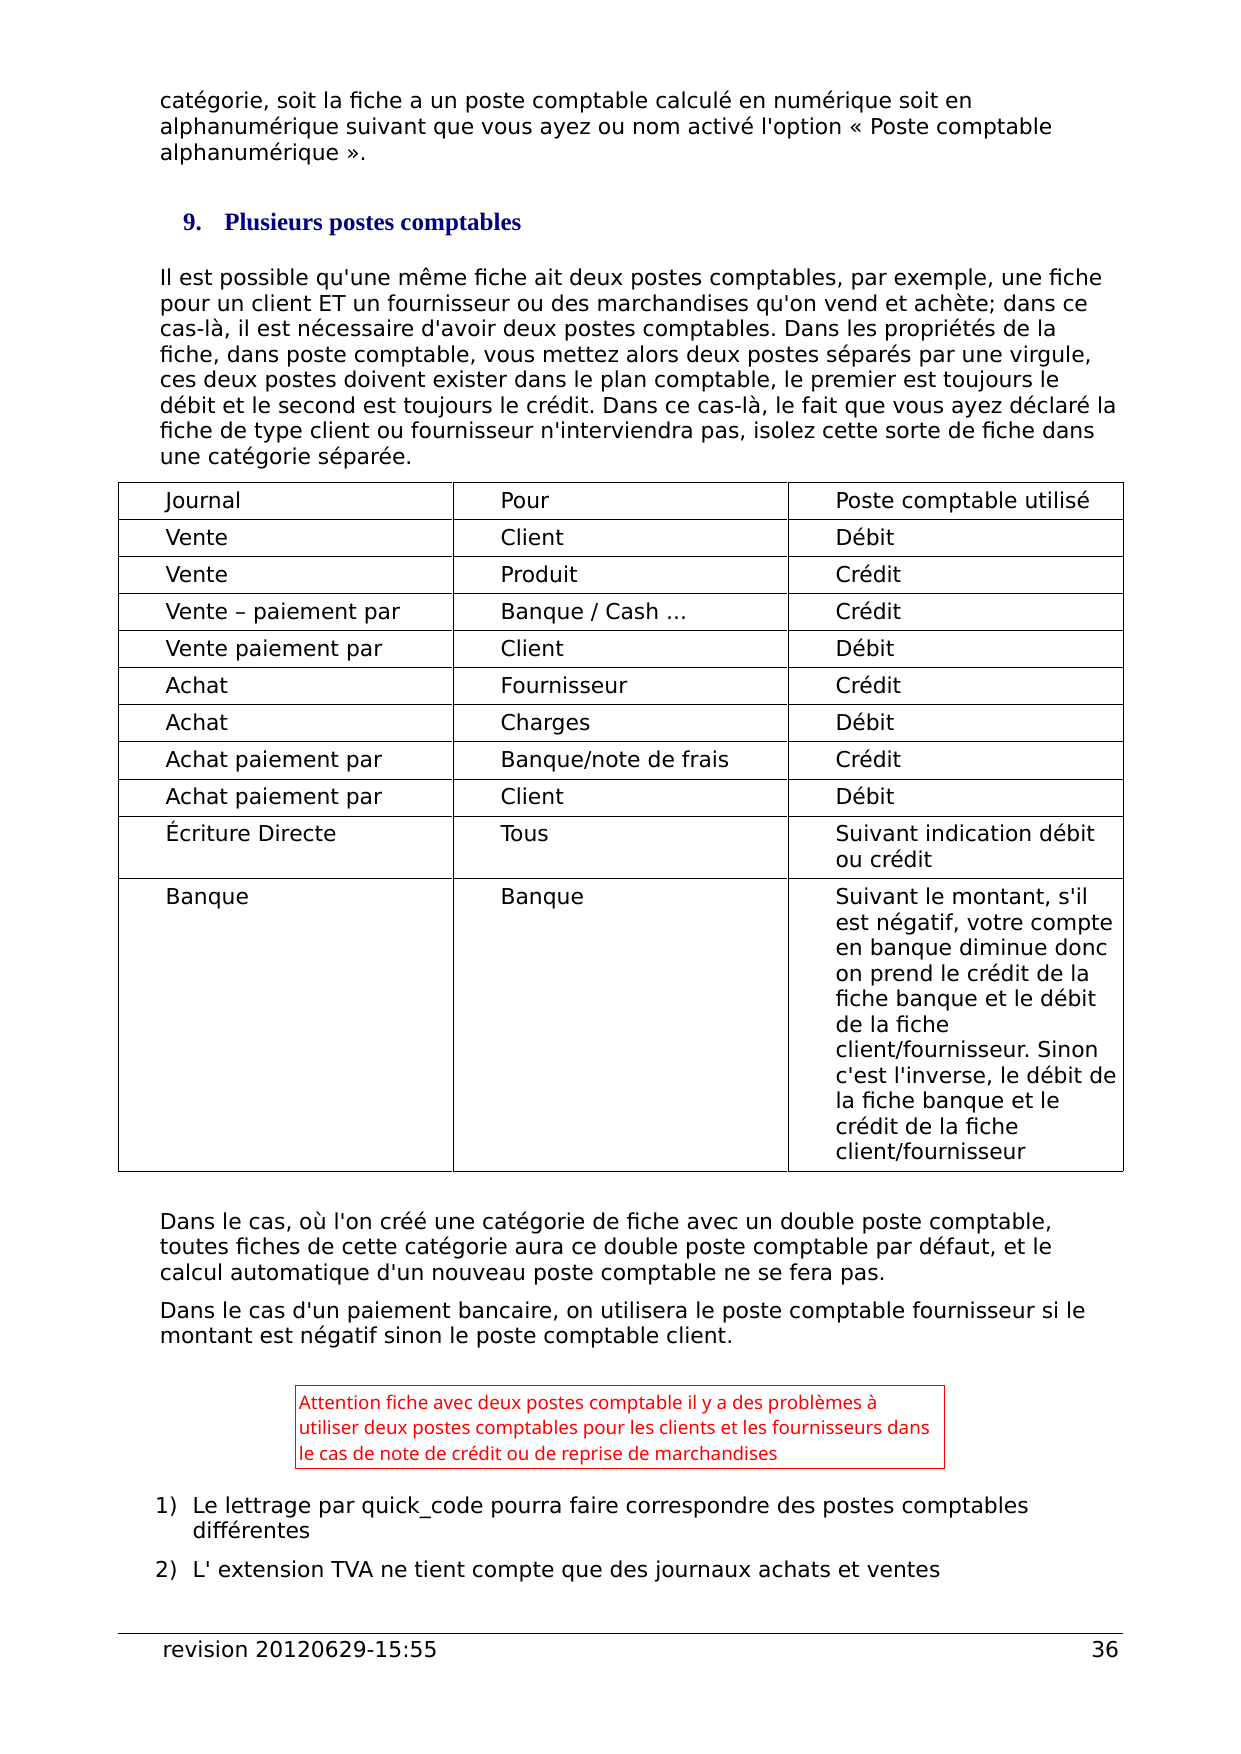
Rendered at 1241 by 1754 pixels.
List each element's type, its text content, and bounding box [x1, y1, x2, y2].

text Dans le cas d'un paiement bancaire, on utilisera le poste comptable fournisseur si le montant est négatif sinon le poste comptable client. [159, 1298, 1123, 1349]
table_cell Vente – paiement par [119, 594, 452, 630]
table_cell Vente [119, 557, 452, 593]
table_cell Débit [789, 520, 1123, 556]
table_cell Vente [119, 520, 452, 556]
text Il est possible qu'une même fiche ait deux postes comptables, par exemple, une fiche pour un client ET un fournisseur ou des marchandises qu'on vend et achète; dans ce cas-là, il est nécessaire d'avoir deux postes comptables. Dans les propriétés de la fiche, dans poste comptable, vous mettez alors deux postes séparés par une virgule, ces deux postes doivent exister dans le plan comptable, le premier est toujours le débit et le second est toujours le crédit. Dans ce cas-là, le fait que vous ayez déclaré la fiche de type client ou fournisseur n'interviendra pas, isolez cette sorte de fiche dans une catégorie séparée. [159, 265, 1123, 469]
table_cell Écriture Directe [119, 817, 452, 878]
table_header Pour [454, 483, 787, 519]
table_cell Produit [454, 557, 787, 593]
table_cell Achat [119, 705, 452, 741]
table_cell Banque / Cash ... [454, 594, 787, 630]
list L' extension TVA ne tient compte que des journaux achats et ventes [155, 1557, 1123, 1582]
table_cell Débit [789, 631, 1123, 667]
text catégorie, soit la fiche a un poste comptable calculé en numérique soit en alphanumérique suivant que vous ayez ou nom activé l'option « Poste comptable alphanumérique ». [159, 88, 1123, 165]
table_cell Tous [454, 817, 787, 878]
table_cell Crédit [789, 668, 1123, 704]
table_cell Suivant indication débit ou crédit [789, 817, 1123, 878]
table_cell Charges [454, 705, 787, 741]
table_cell Crédit [789, 742, 1123, 779]
table_header Poste comptable utilisé [789, 483, 1123, 519]
table_cell Achat [119, 668, 452, 704]
table_cell Débit [789, 705, 1123, 741]
table_cell Client [454, 520, 787, 556]
table_cell Banque/note de frais [454, 742, 787, 779]
table_cell Crédit [789, 557, 1123, 593]
table_cell Client [454, 780, 787, 816]
text Dans le cas, où l'on créé une catégorie de fiche avec un double poste comptable, toutes fiches de cette catégorie aura ce double poste comptable par défaut, et le calcul automatique d'un nouveau poste comptable ne se fera pas. [159, 1209, 1123, 1285]
table_cell Suivant le montant, s'il est négatif, votre compte en banque diminue donc on prend le crédit de la fiche banque et le débit de la fiche client/fournisseur. Sinon c'est l'inverse, le débit de la fiche banque et le crédit de la fiche client/fournisseur [789, 879, 1123, 1171]
table_cell Banque [454, 879, 787, 1171]
table_cell Client [454, 631, 787, 667]
table_cell Fournisseur [454, 668, 787, 704]
table_cell Débit [789, 780, 1123, 816]
table_cell Achat paiement par [119, 780, 452, 816]
table_header Journal [119, 483, 452, 519]
subtitle Plusieurs postes comptables [177, 207, 1123, 236]
table_cell Banque [119, 879, 452, 1171]
text Attention fiche avec deux postes comptable il y a des problèmes à utiliser deux postes comptables pour les clients et les fournisseurs dans le cas de note de crédit ou de reprise de marchandises [296, 1386, 944, 1468]
list Le lettrage par quick_code pourra faire correspondre des postes comptables différentes [155, 1493, 1123, 1544]
table_cell Crédit [789, 594, 1123, 630]
table_cell Achat paiement par [119, 742, 452, 779]
table_cell Vente paiement par [119, 631, 452, 667]
